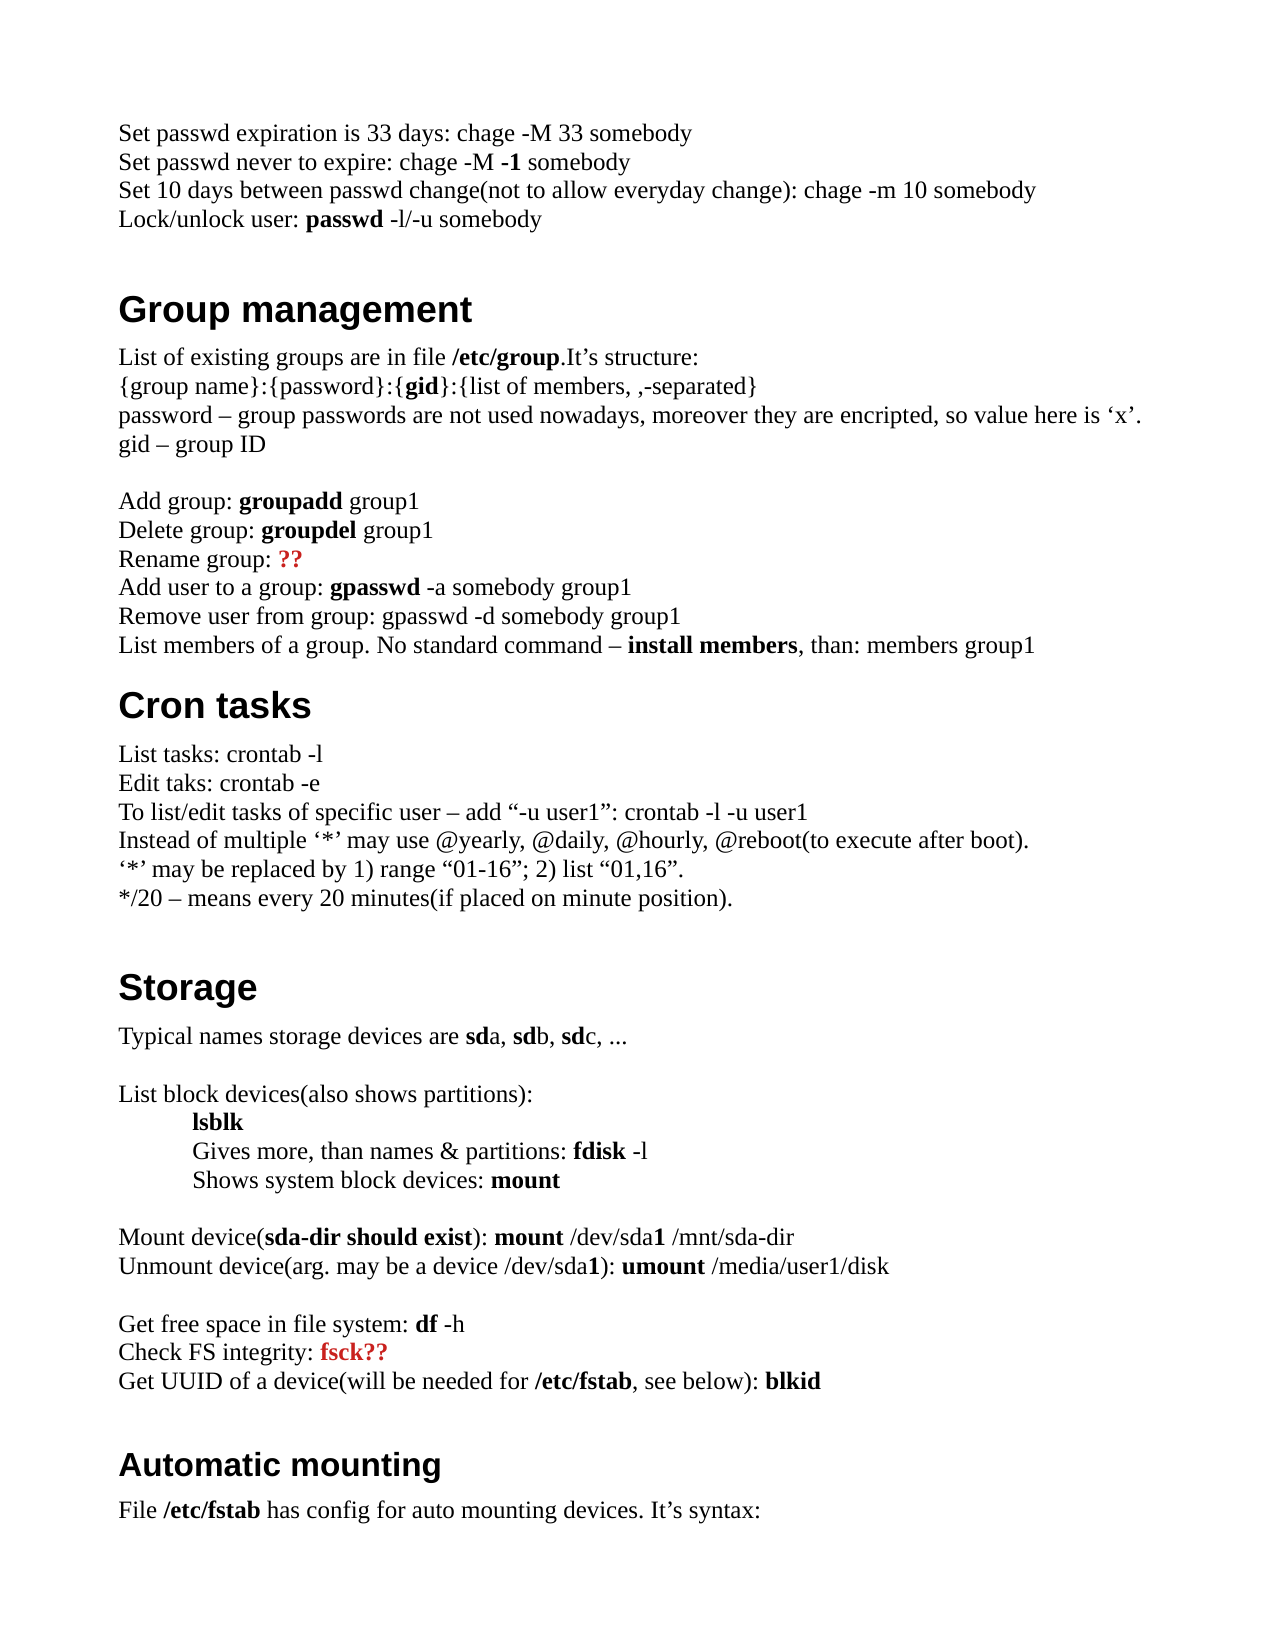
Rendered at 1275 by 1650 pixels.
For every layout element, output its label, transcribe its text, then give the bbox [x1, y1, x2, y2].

text Add group: groupadd group1 [118, 486, 1157, 515]
text To list/edit tasks of specific user – add “-u user1”: crontab -l -u user1 [118, 797, 1157, 826]
subtitle Storage [118, 966, 1157, 1009]
subtitle Group management [118, 287, 1157, 330]
text List block devices(also shows partitions): [118, 1079, 1157, 1107]
text ‘*’ may be replaced by 1) range “01-16”; 2) list “01,16”. [118, 854, 1157, 883]
text File /etc/fstab has config for auto mounting devices. It’s syntax: [118, 1496, 1157, 1524]
text Rename group: ?? [118, 544, 1157, 572]
text Lock/unlock user: passwd -l/-u somebody [118, 204, 1157, 233]
text password – group passwords are not used nowadays, moreover they are encripted, so value here is ‘x’. [118, 400, 1157, 429]
text Get free space in file system: df -h [118, 1309, 1157, 1337]
text Mount device(sda-dir should exist): mount /dev/sda1 /mnt/sda-dir [118, 1222, 1157, 1251]
text Typical names storage devices are sda, sdb, sdc, ... [118, 1021, 1157, 1050]
text Check FS integrity: fsck?? [118, 1337, 1157, 1366]
subtitle Automatic mounting [118, 1444, 1157, 1483]
text Instead of multiple ‘*’ may use @yearly, @daily, @hourly, @reboot(to execute after boot). [118, 826, 1157, 854]
text List of existing groups are in file /etc/group.It’s structure: [118, 342, 1157, 371]
text Shows system block devices: mount [118, 1165, 1157, 1194]
text lsblk [118, 1107, 1157, 1136]
text Gives more, than names & partitions: fdisk -l [118, 1136, 1157, 1165]
text Get UUID of a device(will be needed for /etc/fstab, see below): blkid [118, 1366, 1157, 1395]
text Delete group: groupdel group1 [118, 515, 1157, 544]
text Set passwd never to expire: chage -M -1 somebody [118, 147, 1157, 176]
subtitle Cron tasks [118, 684, 1157, 727]
text */20 – means every 20 minutes(if placed on minute position). [118, 883, 1157, 912]
text Add user to a group: gpasswd -a somebody group1 [118, 572, 1157, 601]
text List tasks: crontab -l [118, 739, 1157, 768]
text Set 10 days between passwd change(not to allow everyday change): chage -m 10 somebody [118, 176, 1157, 204]
text Set passwd expiration is 33 days: chage -M 33 somebody [118, 118, 1157, 147]
text gid – group ID [118, 429, 1157, 457]
text Unmount device(arg. may be a device /dev/sda1): umount /media/user1/disk [118, 1251, 1157, 1280]
text {group name}:{password}:{gid}:{list of members, ,-separated} [118, 371, 1157, 400]
text Edit taks: crontab -e [118, 768, 1157, 797]
text Remove user from group: gpasswd -d somebody group1 [118, 601, 1157, 630]
text List members of a group. No standard command – install members, than: members group1 [118, 630, 1157, 659]
